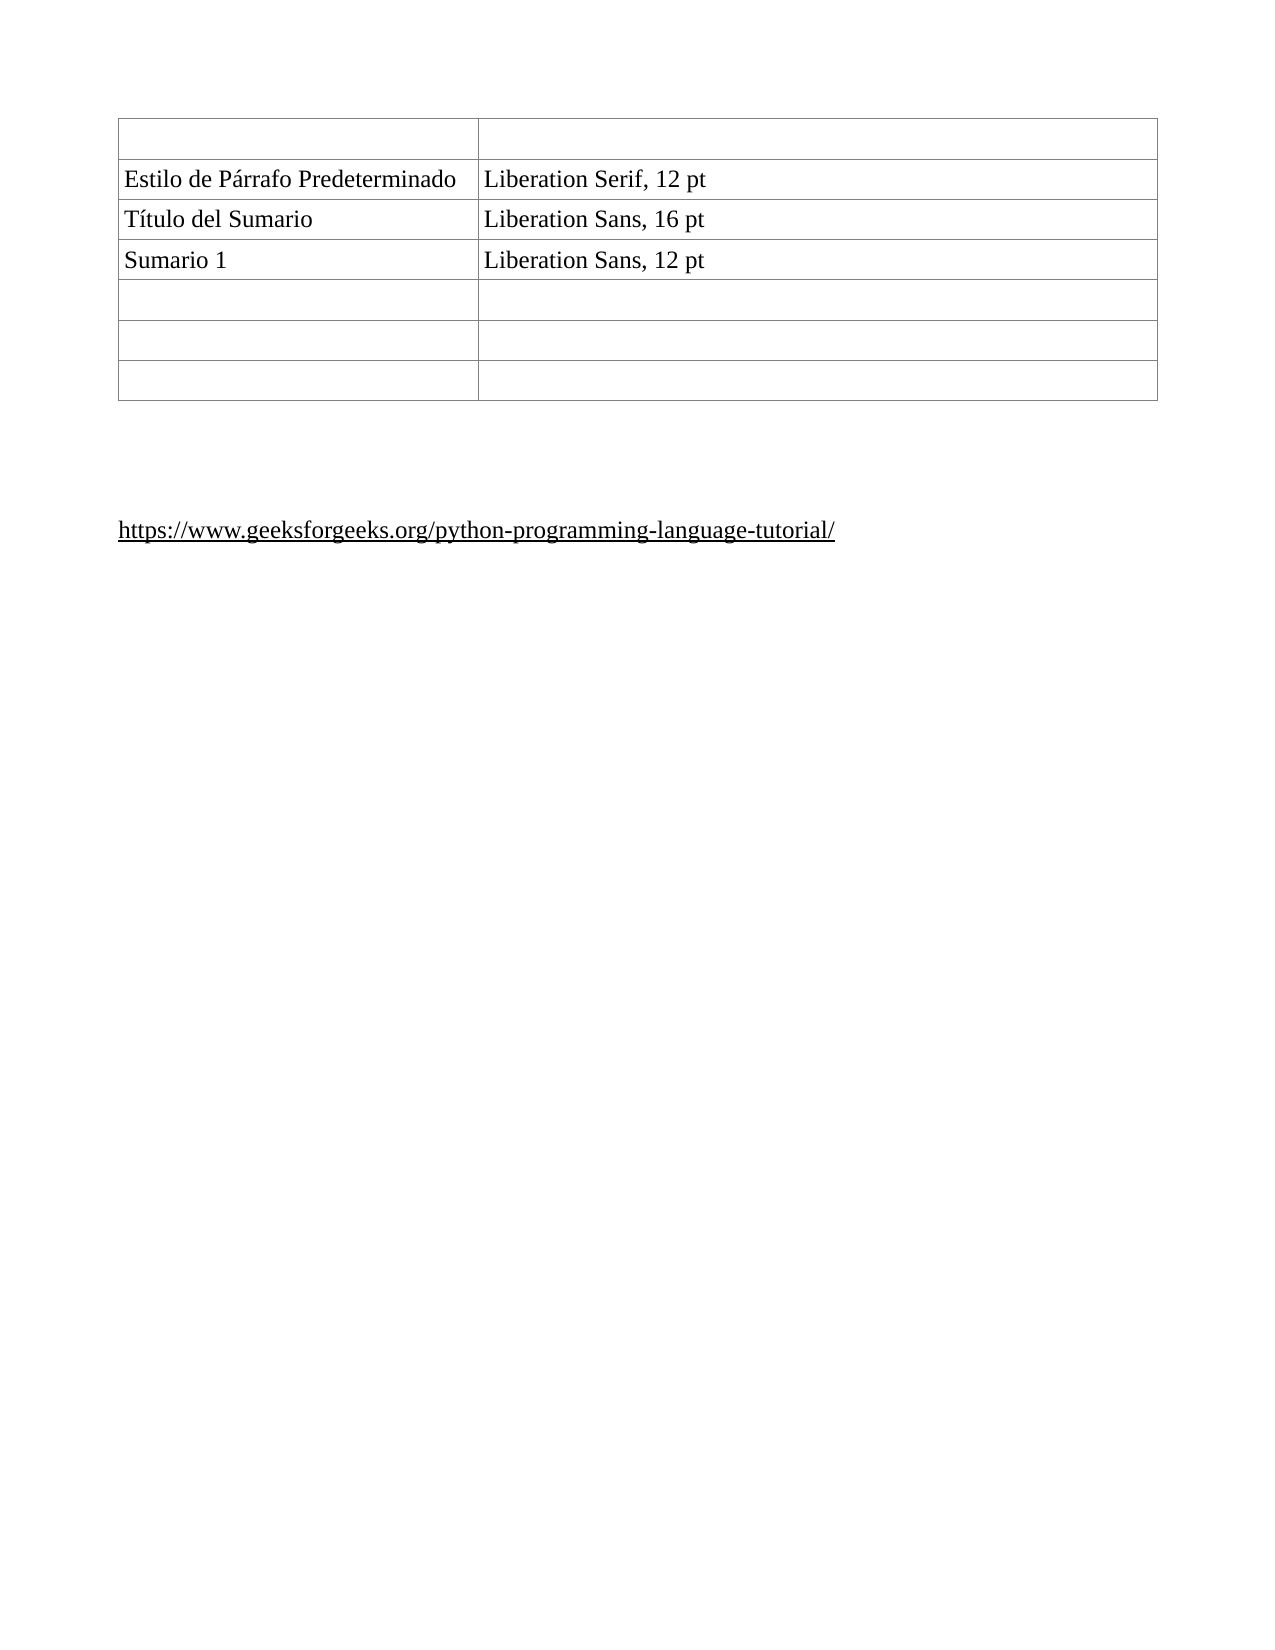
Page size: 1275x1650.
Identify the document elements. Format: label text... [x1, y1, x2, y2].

table_cell Liberation Sans, 16 pt [479, 200, 1157, 239]
table_cell [479, 321, 1157, 360]
table_cell Título del Sumario [119, 200, 478, 239]
table_cell Liberation Sans, 12 pt [479, 240, 1157, 279]
table_cell [479, 280, 1157, 320]
table_cell [479, 361, 1157, 400]
table_cell [119, 321, 478, 360]
table_cell Sumario 1 [119, 240, 478, 279]
table_cell [119, 119, 478, 158]
table_cell [119, 361, 478, 400]
table_cell [479, 119, 1157, 158]
table_cell [119, 280, 478, 320]
table_cell Liberation Serif, 12 pt [479, 160, 1157, 199]
table_cell Estilo de Párrafo Predeterminado [119, 160, 478, 199]
text https://www.geeksforgeeks.org/python-programming-language-tutorial/ [118, 515, 1157, 544]
